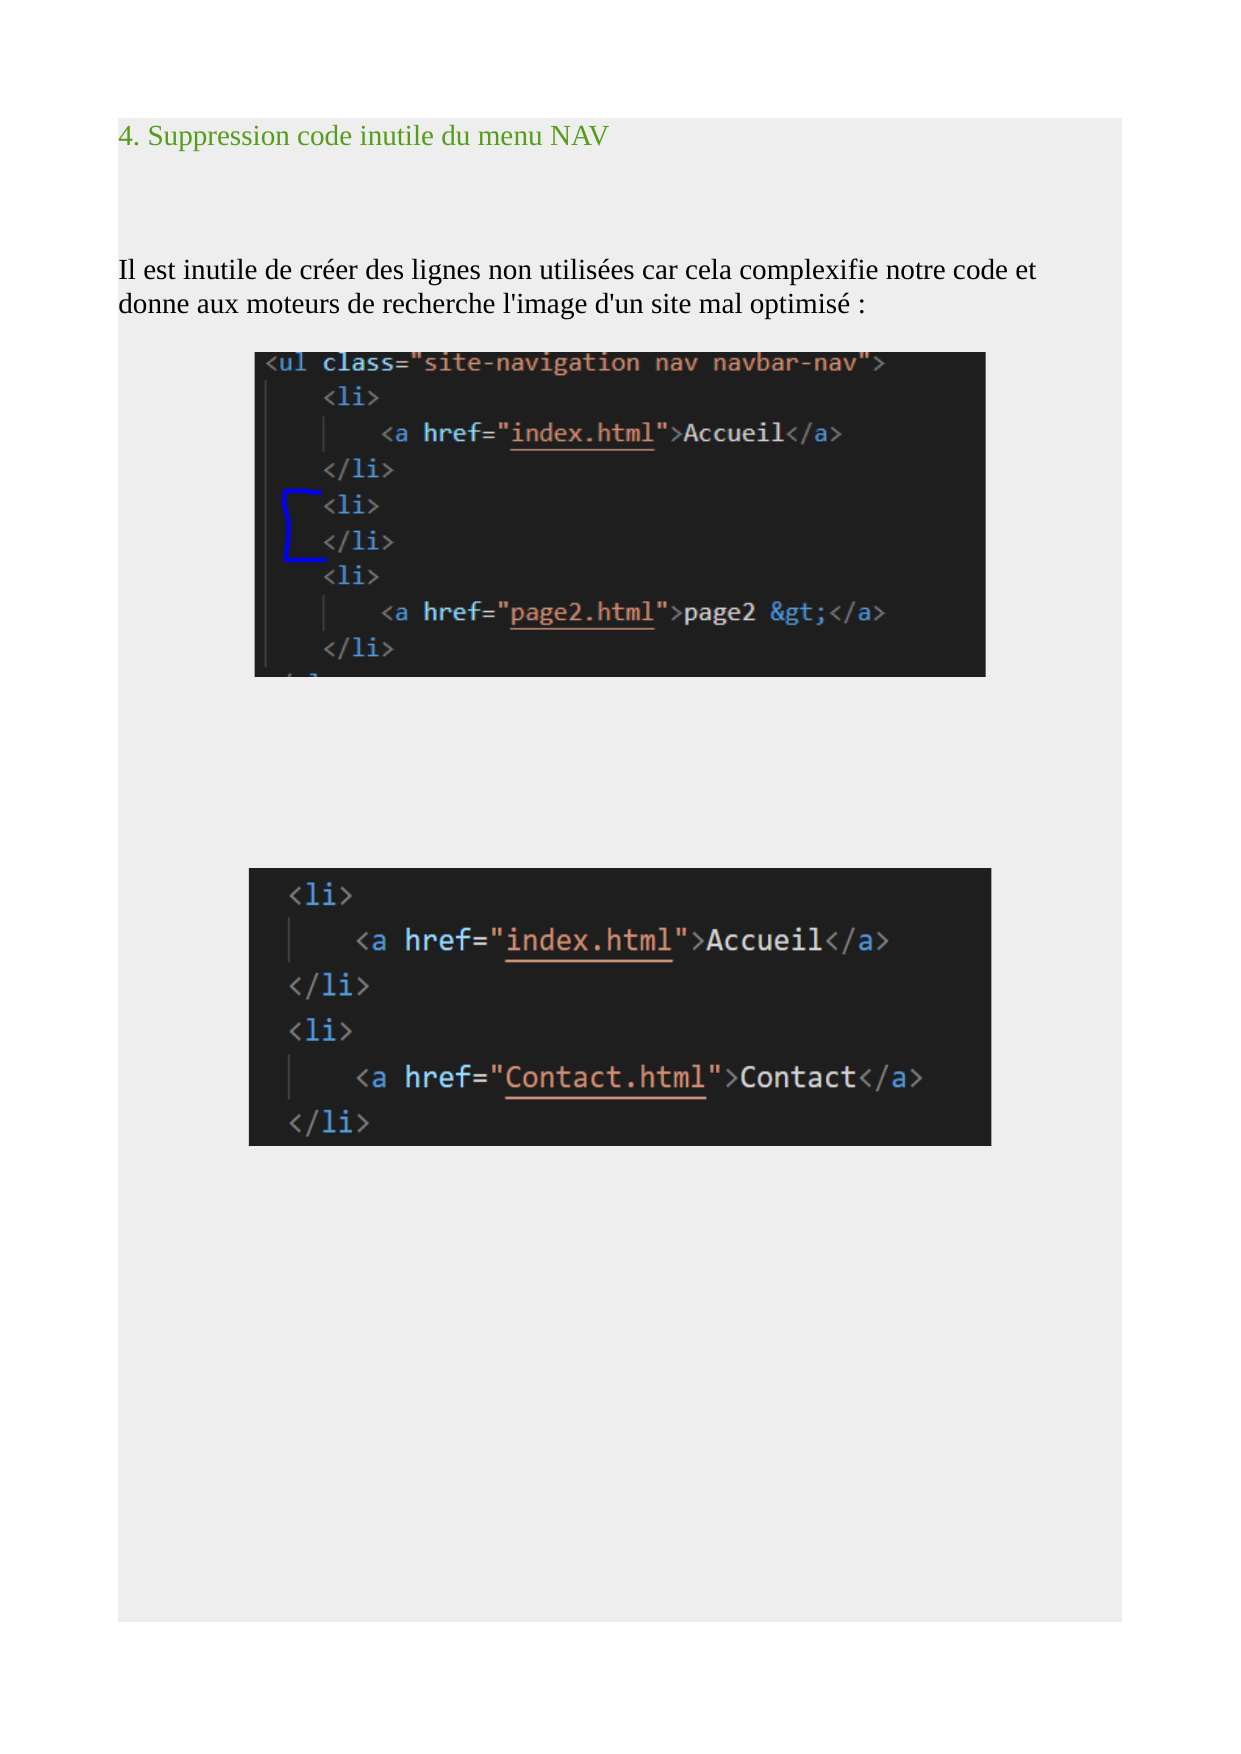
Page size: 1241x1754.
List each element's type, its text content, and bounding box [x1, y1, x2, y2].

picture [254, 352, 986, 677]
text Il est inutile de créer des lignes non utilisées car cela complexifie notre code et donne aux moteurs de recherche l'image d'un site mal optimisé : [118, 252, 1122, 319]
picture [248, 868, 992, 1146]
text 4. Suppression code inutile du menu NAV [118, 118, 1122, 152]
